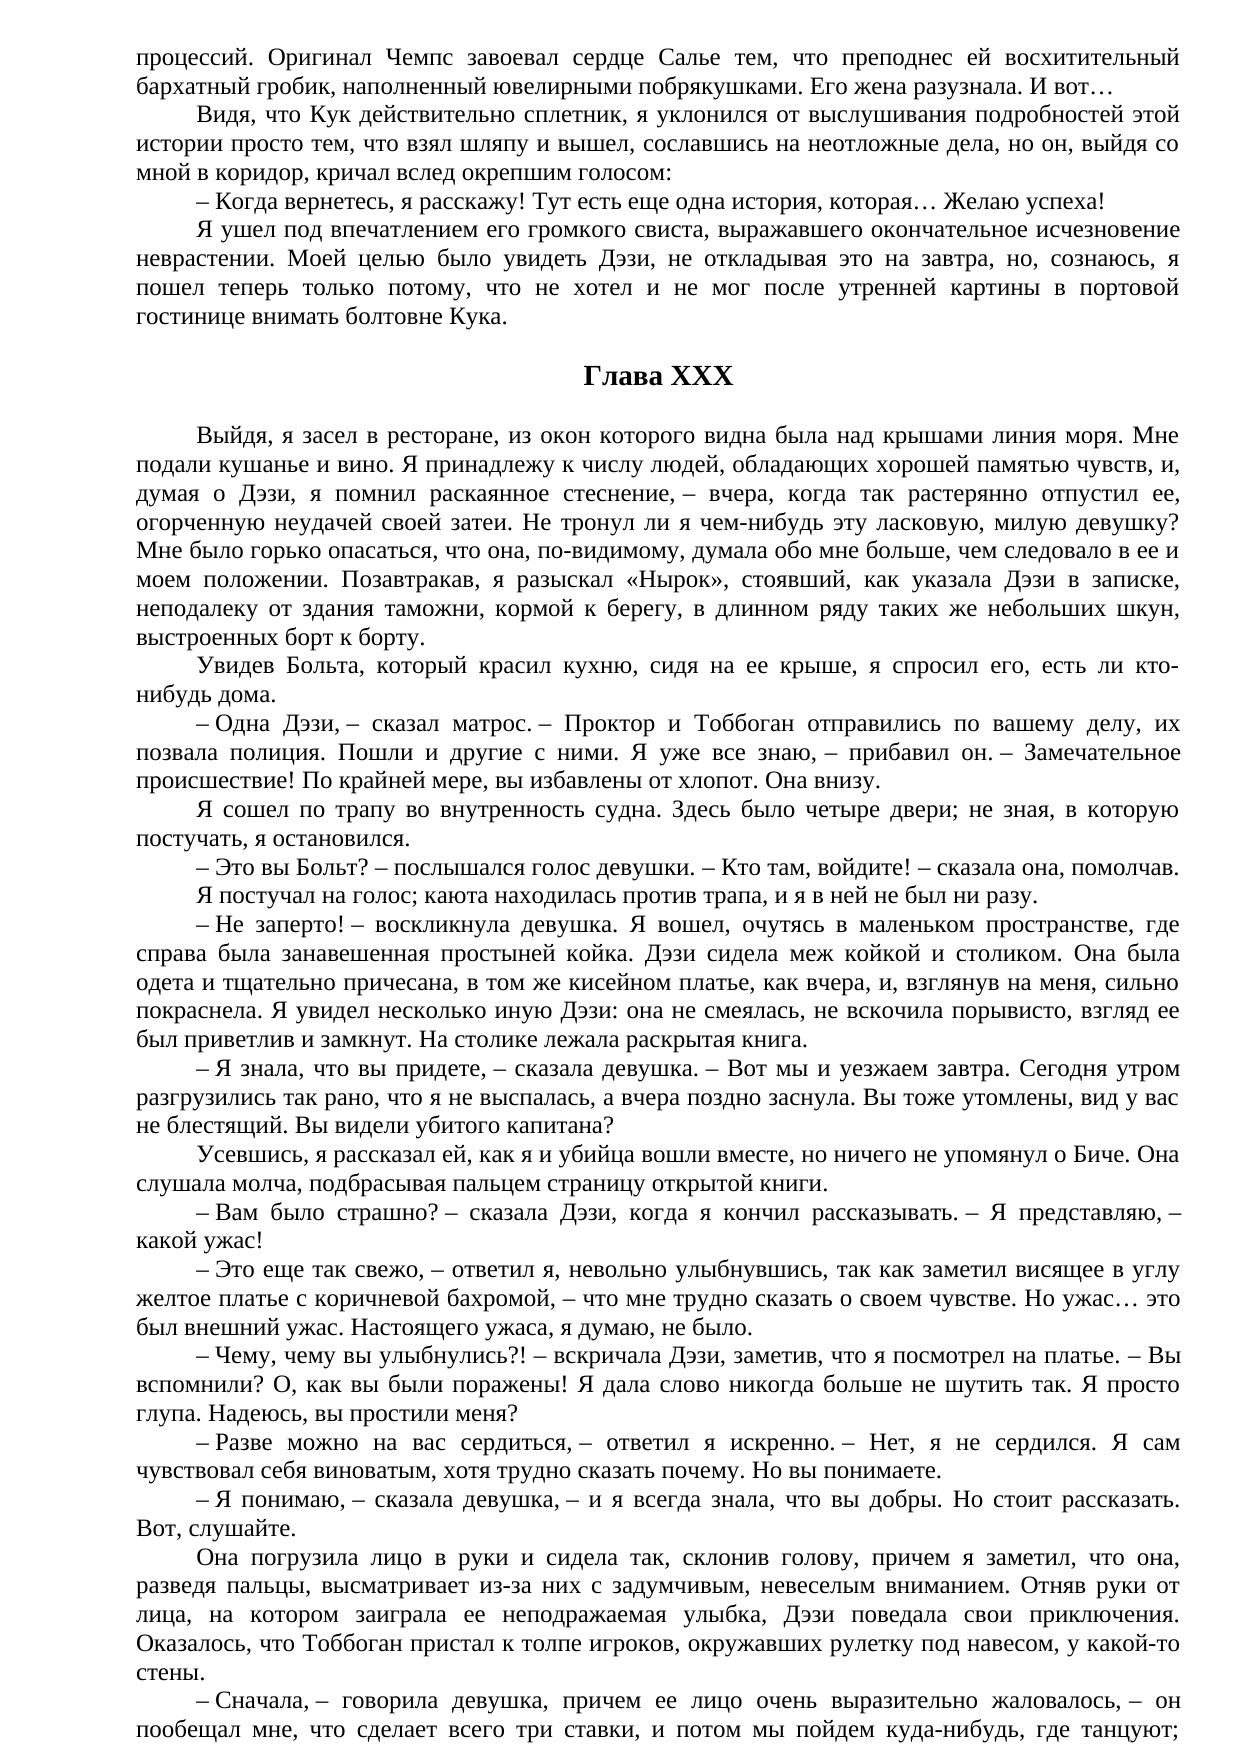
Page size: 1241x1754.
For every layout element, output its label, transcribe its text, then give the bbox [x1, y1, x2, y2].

text – Я знала, что вы придете, – сказала девушка. – Вот мы и уезжаем завтра. Сегодня утром разгрузились так рано, что я не выспалась, а вчера поздно заснула. Вы тоже утомлены, вид у вас не блестящий. Вы видели убитого капитана? [136, 1053, 1181, 1139]
subtitle Глава XXX [136, 358, 1181, 392]
text Видя, что Кук действительно сплетник, я уклонился от выслушивания подробностей этой истории просто тем, что взял шляпу и вышел, сославшись на неотложные дела, но он, выйдя со мной в коридор, кричал вслед окрепшим голосом: [136, 99, 1181, 186]
text Я постучал на голос; каюта находилась против трапа, и я в ней не был ни разу. [136, 881, 1181, 909]
text Она погрузила лицо в руки и сидела так, склонив голову, причем я заметил, что она, разведя пальцы, высматривает из-за них с задумчивым, невеселым вниманием. Отняв руки от лица, на котором заиграла ее неподражаемая улыбка, Дэзи поведала свои приключения. Оказалось, что Тоббоган пристал к толпе игроков, окружавших рулетку под навесом, у какой-то стены. [136, 1542, 1181, 1686]
text Я сошел по трапу во внутренность судна. Здесь было четыре двери; не зная, в которую постучать, я остановился. [136, 794, 1181, 852]
text Увидев Больта, который красил кухню, сидя на ее крыше, я спросил его, есть ли кто-нибудь дома. [136, 651, 1181, 708]
text – Не заперто! – воскликнула девушка. Я вошел, очутясь в маленьком пространстве, где справа была занавешенная простыней койка. Дэзи сидела меж койкой и столиком. Она была одета и тщательно причесана, в том же кисейном платье, как вчера, и, взглянув на меня, сильно покраснела. Я увидел несколько иную Дэзи: она не смеялась, не вскочила порывисто, взгляд ее был приветлив и замкнут. На столике лежала раскрытая книга. [136, 909, 1181, 1053]
text процессий. Оригинал Чемпс завоевал сердце Салье тем, что преподнес ей восхитительный бархатный гробик, наполненный ювелирными побрякушками. Его жена разузнала. И вот… [136, 42, 1181, 99]
text – Разве можно на вас сердиться, – ответил я искренно. – Нет, я не сердился. Я сам чувствовал себя виноватым, хотя трудно сказать почему. Но вы понимаете. [136, 1427, 1181, 1484]
text – Одна Дэзи, – сказал матрос. – Проктор и Тоббоган отправились по вашему делу, их позвала полиция. Пошли и другие с ними. Я уже все знаю, – прибавил он. – Замечательное происшествие! По крайней мере, вы избавлены от хлопот. Она внизу. [136, 708, 1181, 794]
text – Вам было страшно? – сказала Дэзи, когда я кончил рассказывать. – Я представляю, – какой ужас! [136, 1197, 1181, 1254]
text – Это вы Больт? – послышался голос девушки. – Кто там, войдите! – сказала она, помолчав. [136, 852, 1181, 881]
text Я ушел под впечатлением его громкого свиста, выражавшего окончательное исчезновение неврастении. Моей целью было увидеть Дэзи, не откладывая это на завтра, но, сознаюсь, я пошел теперь только потому, что не хотел и не мог после утренней картины в портовой гостинице внимать болтовне Кука. [136, 214, 1181, 329]
text – Когда вернетесь, я расскажу! Тут есть еще одна история, которая… Желаю успеха! [136, 186, 1181, 214]
text Усевшись, я рассказал ей, как я и убийца вошли вместе, но ничего не упомянул о Биче. Она слушала молча, подбрасывая пальцем страницу открытой книги. [136, 1139, 1181, 1197]
text – Сначала, – говорила девушка, причем ее лицо очень выразительно жаловалось, – он пообещал мне, что сделает всего три ставки, и потом мы пойдем куда-нибудь, где танцуют; [136, 1686, 1181, 1743]
text – Это еще так свежо, – ответил я, невольно улыбнувшись, так как заметил висящее в углу желтое платье с коричневой бахромой, – что мне трудно сказать о своем чувстве. Но ужас… это был внешний ужас. Настоящего ужаса, я думаю, не было. [136, 1254, 1181, 1341]
text – Чему, чему вы улыбнулись?! – вскричала Дэзи, заметив, что я посмотрел на платье. – Вы вспомнили? О, как вы были поражены! Я дала слово никогда больше не шутить так. Я просто глупа. Надеюсь, вы простили меня? [136, 1341, 1181, 1427]
text – Я понимаю, – сказала девушка, – и я всегда знала, что вы добры. Но стоит рассказать. Вот, слушайте. [136, 1484, 1181, 1542]
text Выйдя, я засел в ресторане, из окон которого видна была над крышами линия моря. Мне подали кушанье и вино. Я принадлежу к числу людей, обладающих хорошей памятью чувств, и, думая о Дэзи, я помнил раскаянное стеснение, – вчера, когда так растерянно отпустил ее, огорченную неудачей своей затеи. Не тронул ли я чем-нибудь эту ласковую, милую девушку? Мне было горько опасаться, что она, по-видимому, думала обо мне больше, чем следовало в ее и моем положении. Позавтракав, я разыскал «Нырок», стоявший, как указала Дэзи в записке, неподалеку от здания таможни, кормой к берегу, в длинном ряду таких же небольших шкун, выстроенных борт к борту. [136, 421, 1181, 651]
